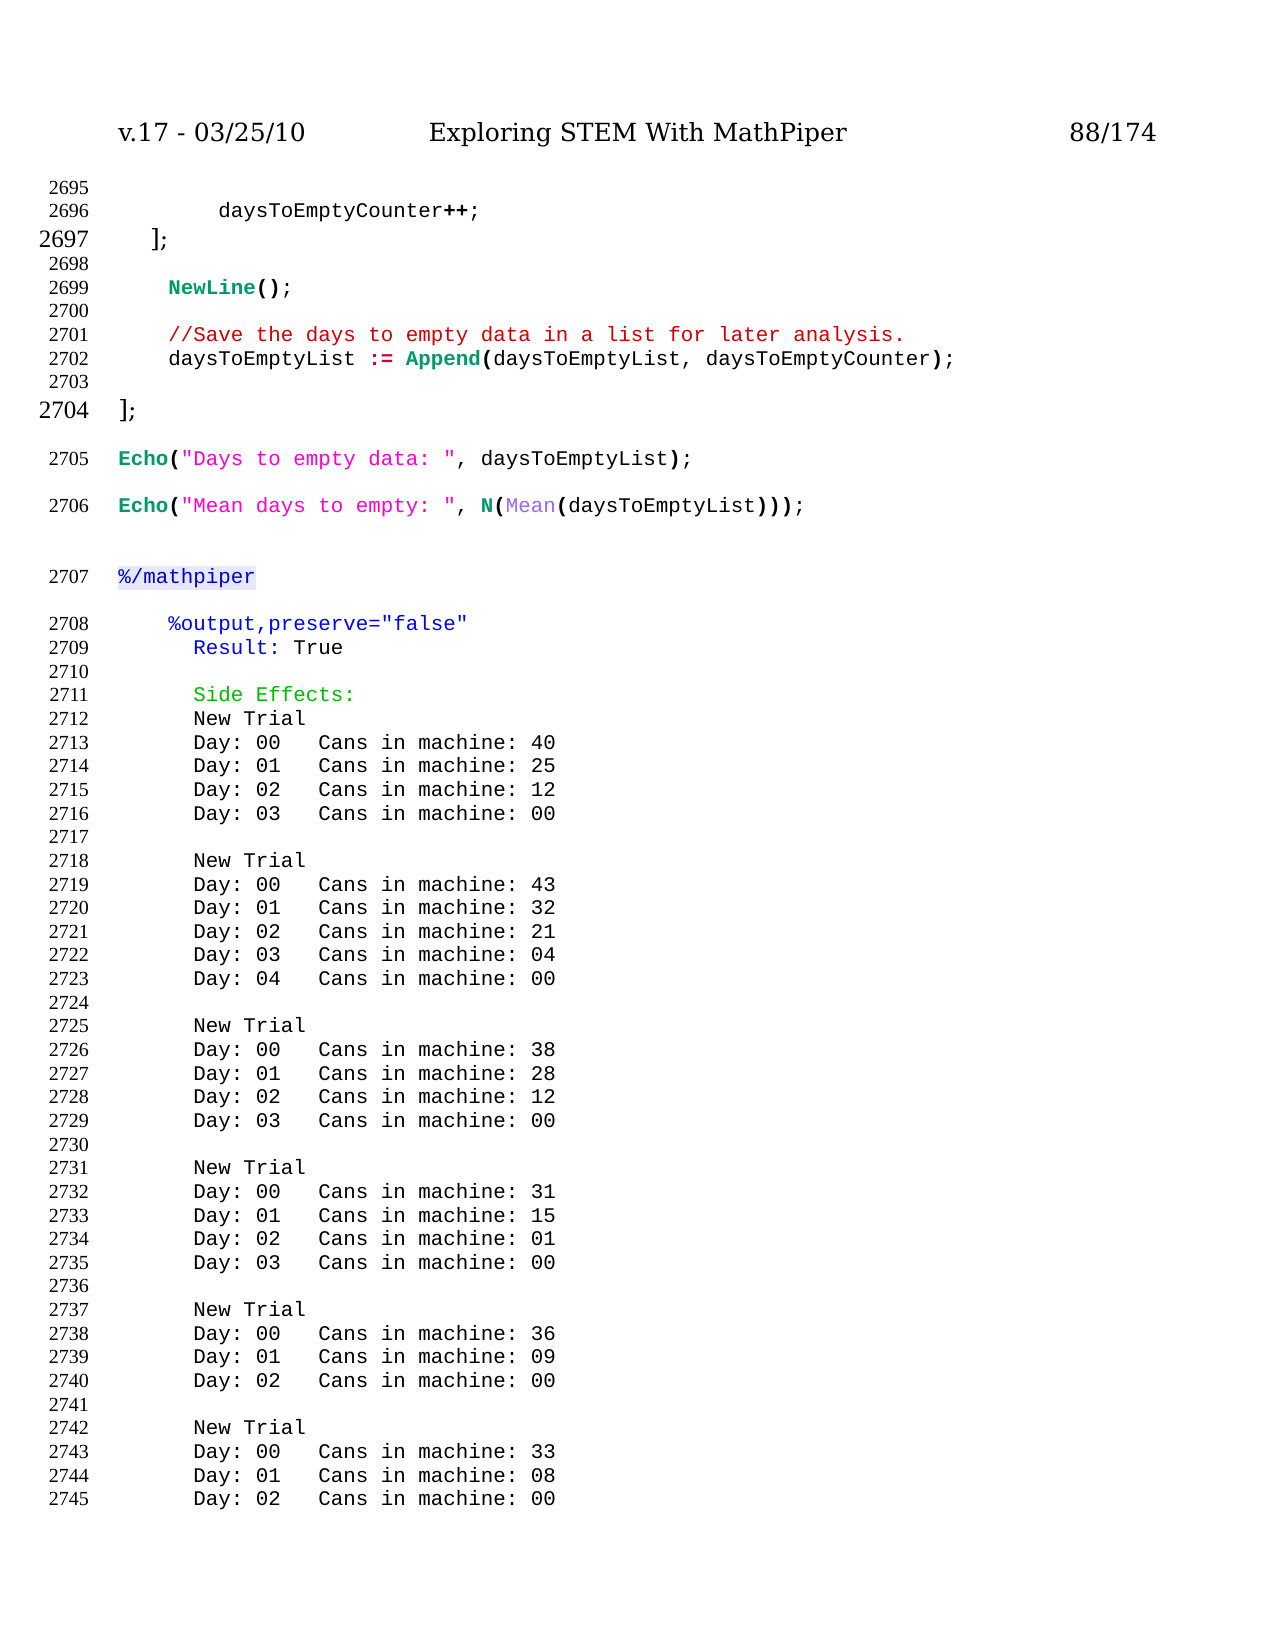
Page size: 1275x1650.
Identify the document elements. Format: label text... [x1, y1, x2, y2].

text Day: 03 Cans in machine: 00 [118, 1110, 1157, 1134]
text Day: 01 Cans in machine: 28 [118, 1063, 1157, 1086]
text Echo("Mean days to empty: ", N(Mean(daysToEmptyList))); [118, 495, 1157, 519]
text Day: 03 Cans in machine: 00 [118, 803, 1157, 826]
text Day: 01 Cans in machine: 08 [118, 1465, 1157, 1488]
text Side Effects: [118, 684, 1157, 708]
text Day: 04 Cans in machine: 00 [118, 968, 1157, 992]
text %/mathpiper [118, 566, 1157, 590]
text daysToEmptyList := Append(daysToEmptyList, daysToEmptyCounter); [118, 348, 1157, 371]
text Day: 01 Cans in machine: 09 [118, 1346, 1157, 1370]
text Day: 00 Cans in machine: 40 [118, 732, 1157, 755]
text NewLine(); [118, 277, 1157, 301]
text New Trial [118, 1157, 1157, 1181]
text Result: True [118, 637, 1157, 661]
text Day: 00 Cans in machine: 38 [118, 1039, 1157, 1063]
text Day: 01 Cans in machine: 15 [118, 1204, 1157, 1228]
text Day: 00 Cans in machine: 43 [118, 873, 1157, 897]
text Day: 01 Cans in machine: 25 [118, 755, 1157, 779]
text daysToEmptyCounter++; [118, 200, 1157, 224]
text New Trial [118, 1015, 1157, 1039]
text Day: 00 Cans in machine: 33 [118, 1441, 1157, 1465]
text Day: 02 Cans in machine: 21 [118, 921, 1157, 944]
text New Trial [118, 1417, 1157, 1441]
text Day: 02 Cans in machine: 12 [118, 779, 1157, 803]
text ]; [118, 395, 1157, 424]
text Echo("Days to empty data: ", daysToEmptyList); [118, 448, 1157, 472]
text New Trial [118, 1299, 1157, 1323]
text Day: 02 Cans in machine: 01 [118, 1228, 1157, 1252]
text ]; [118, 224, 1157, 253]
text New Trial [118, 708, 1157, 732]
text Day: 02 Cans in machine: 00 [118, 1370, 1157, 1394]
text Day: 03 Cans in machine: 00 [118, 1252, 1157, 1276]
text Day: 01 Cans in machine: 32 [118, 897, 1157, 921]
text Day: 03 Cans in machine: 04 [118, 944, 1157, 968]
text Day: 00 Cans in machine: 31 [118, 1181, 1157, 1204]
text Day: 00 Cans in machine: 36 [118, 1323, 1157, 1346]
text New Trial [118, 850, 1157, 873]
text Day: 02 Cans in machine: 00 [118, 1488, 1157, 1512]
text //Save the days to empty data in a list for later analysis. [118, 324, 1157, 348]
text %output,preserve="false" [118, 613, 1157, 637]
text Day: 02 Cans in machine: 12 [118, 1086, 1157, 1110]
